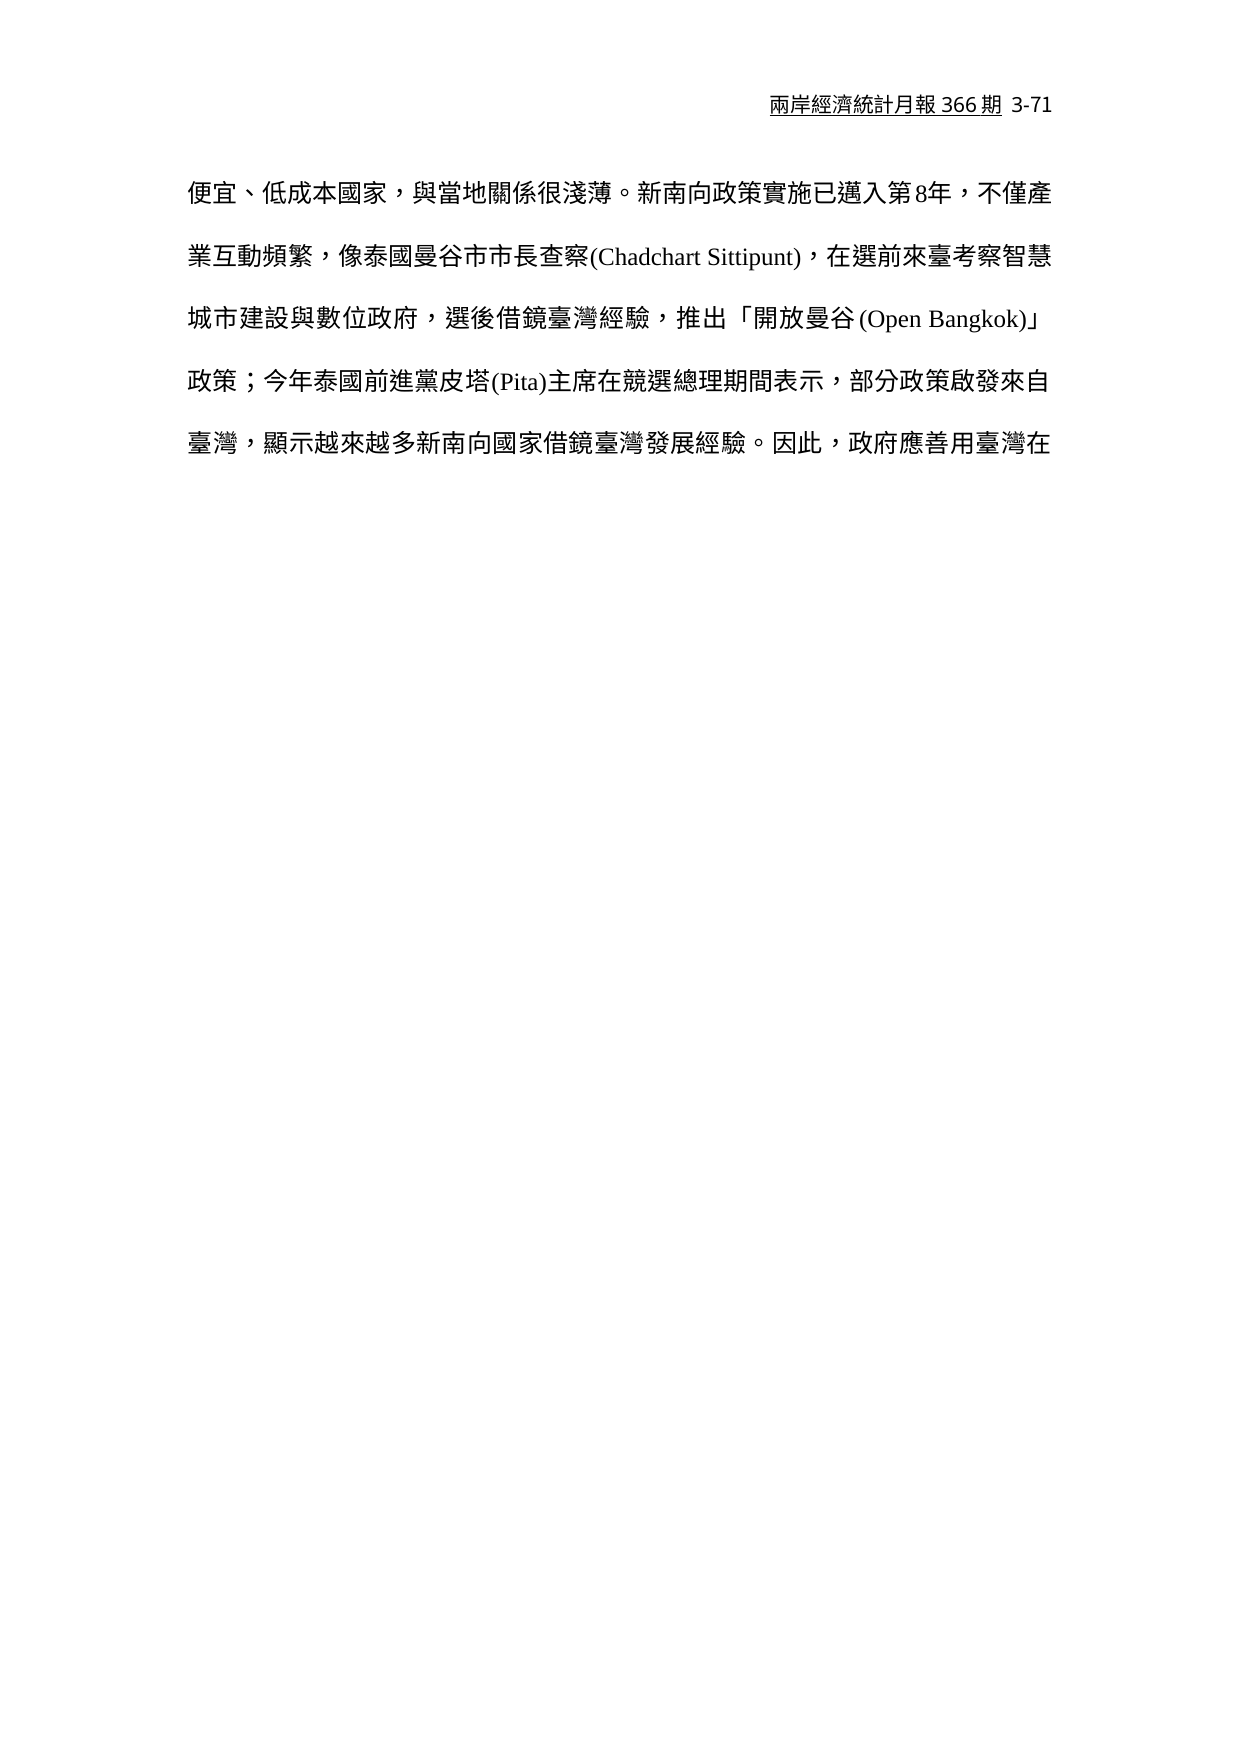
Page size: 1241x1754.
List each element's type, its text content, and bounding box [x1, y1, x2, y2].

text 便宜、低成本國家，與當地關係很淺薄。新南向政策實施已邁入第8年，不僅產業互動頻繁，像泰國曼谷市市長查察(Chadchart Sittipunt)，在選前來臺考察智慧城市建設與數位政府，選後借鏡臺灣經驗，推出「開放曼谷(Open Bangkok)」政策；今年泰國前進黨皮塔(Pita)主席在競選總理期間表示，部分政策啟發來自臺灣，顯示越來越多新南向國家借鏡臺灣發展經驗。因此，政府應善用臺灣在 [187, 150, 1053, 462]
